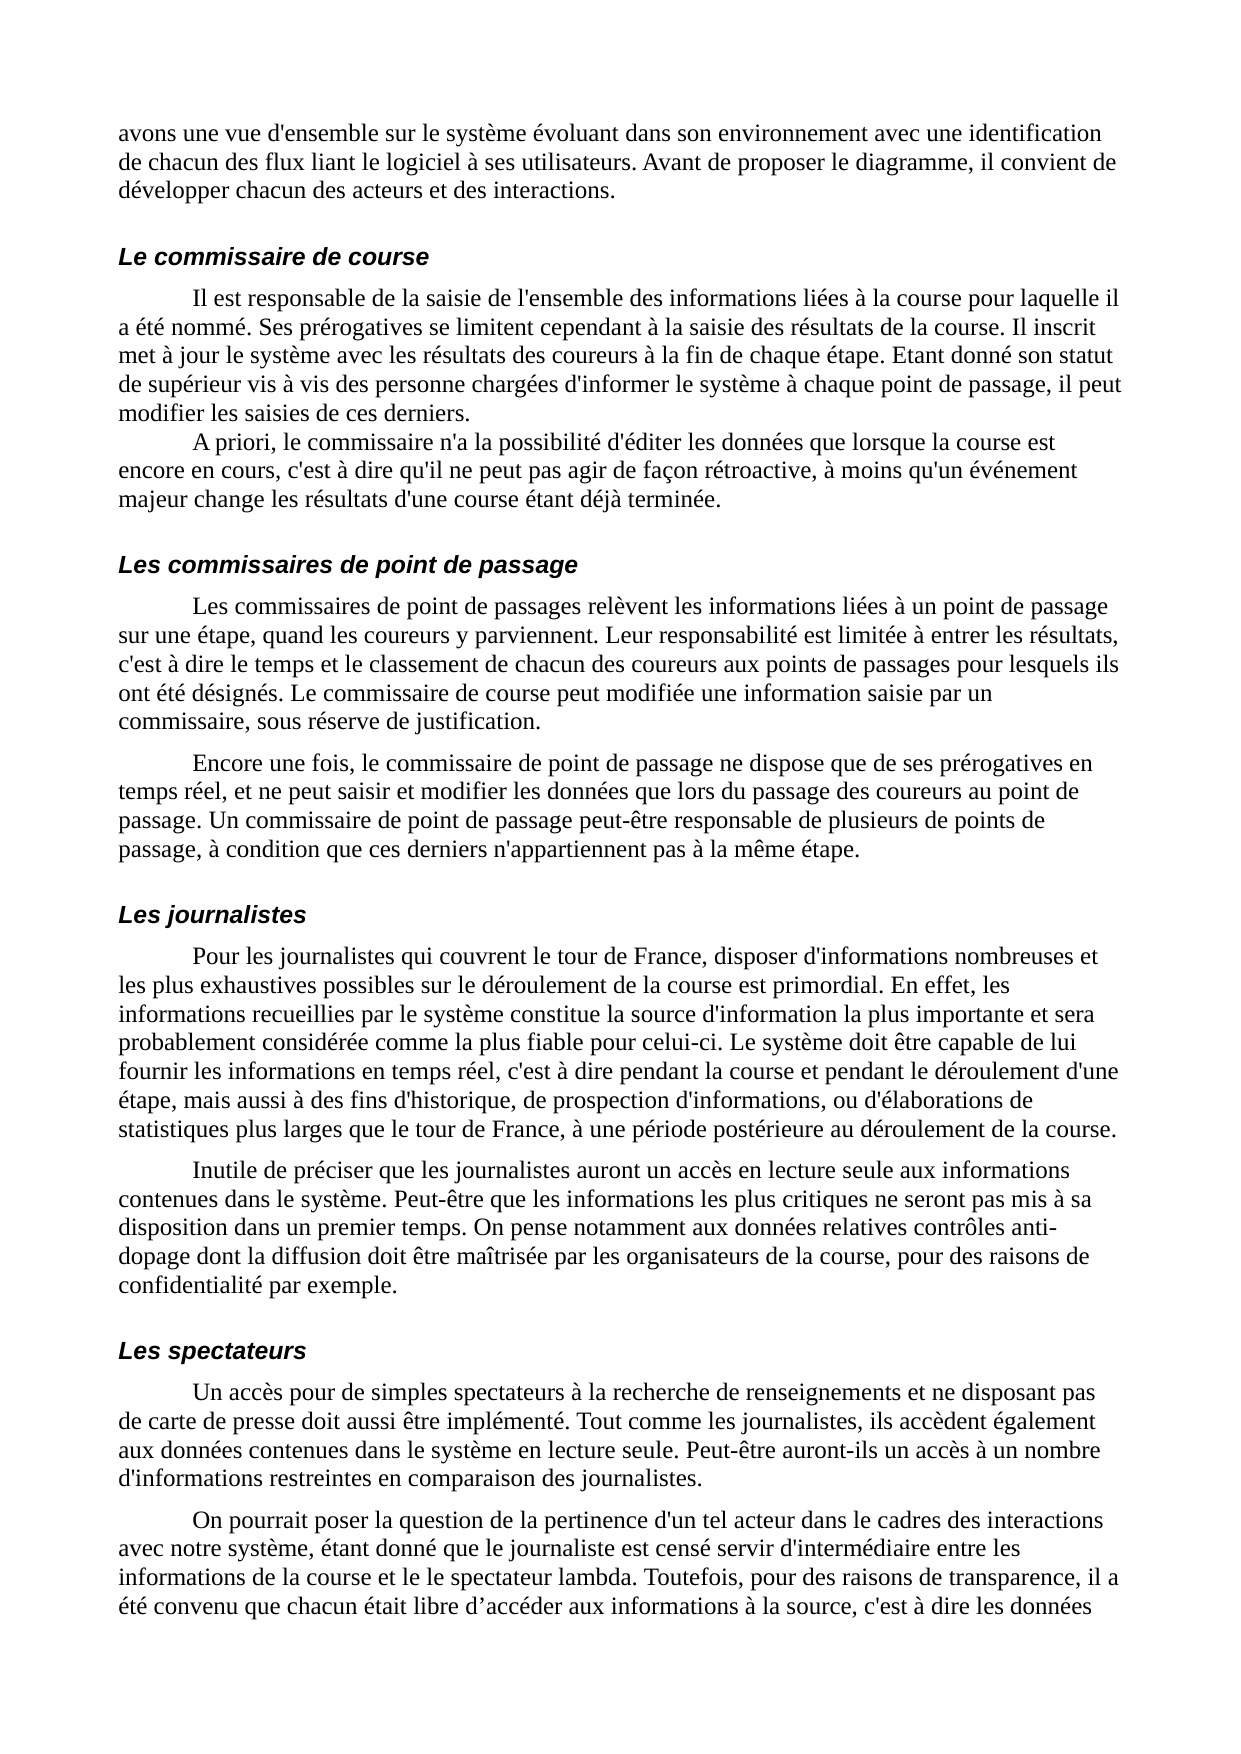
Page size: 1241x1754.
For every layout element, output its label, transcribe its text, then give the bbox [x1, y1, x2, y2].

text A priori, le commissaire n'a la possibilité d'éditer les données que lorsque la course est encore en cours, c'est à dire qu'il ne peut pas agir de façon rétroactive, à moins qu'un événement majeur change les résultats d'une course étant déjà terminée. [118, 427, 1122, 513]
text Un accès pour de simples spectateurs à la recherche de renseignements et ne disposant pas de carte de presse doit aussi être implémenté. Tout comme les journalistes, ils accèdent également aux données contenues dans le système en lecture seule. Peut-être auront-ils un accès à un nombre d'informations restreintes en comparaison des journalistes. [118, 1377, 1122, 1492]
text Pour les journalistes qui couvrent le tour de France, disposer d'informations nombreuses et les plus exhaustives possibles sur le déroulement de la course est primordial. En effet, les informations recueillies par le système constitue la source d'information la plus importante et sera probablement considérée comme la plus fiable pour celui-ci. Le système doit être capable de lui fournir les informations en temps réel, c'est à dire pendant la course et pendant le déroulement d'une étape, mais aussi à des fins d'historique, de prospection d'informations, ou d'élaborations de statistiques plus larges que le tour de France, à une période postérieure au déroulement de la course. [118, 941, 1122, 1142]
text On pourrait poser la question de la pertinence d'un tel acteur dans le cadres des interactions avec notre système, étant donné que le journaliste est censé servir d'intermédiaire entre les informations de la course et le le spectateur lambda. Toutefois, pour des raisons de transparence, il a été convenu que chacun était libre d’accéder aux informations à la source, c'est à dire les données [118, 1505, 1122, 1620]
subtitle Les commissaires de point de passage [118, 550, 1122, 579]
text Encore une fois, le commissaire de point de passage ne dispose que de ses prérogatives en temps réel, et ne peut saisir et modifier les données que lors du passage des coureurs au point de passage. Un commissaire de point de passage peut-être responsable de plusieurs de points de passage, à condition que ces derniers n'appartiennent pas à la même étape. [118, 748, 1122, 863]
text avons une vue d'ensemble sur le système évoluant dans son environnement avec une identification de chacun des flux liant le logiciel à ses utilisateurs. Avant de proposer le diagramme, il convient de développer chacun des acteurs et des interactions. [118, 118, 1122, 204]
text Les commissaires de point de passages relèvent les informations liées à un point de passage sur une étape, quand les coureurs y parviennent. Leur responsabilité est limitée à entrer les résultats, c'est à dire le temps et le classement de chacun des coureurs aux points de passages pour lesquels ils ont été désignés. Le commissaire de course peut modifiée une information saisie par un commissaire, sous réserve de justification. [118, 591, 1122, 735]
text Il est responsable de la saisie de l'ensemble des informations liées à la course pour laquelle il a été nommé. Ses prérogatives se limitent cependant à la saisie des résultats de la course. Il inscrit met à jour le système avec les résultats des coureurs à la fin de chaque étape. Etant donné son statut de supérieur vis à vis des personne chargées d'informer le système à chaque point de passage, il peut modifier les saisies de ces derniers. [118, 283, 1122, 427]
text Inutile de préciser que les journalistes auront un accès en lecture seule aux informations contenues dans le système. Peut-être que les informations les plus critiques ne seront pas mis à sa disposition dans un premier temps. On pense notamment aux données relatives contrôles anti-dopage dont la diffusion doit être maîtrisée par les organisateurs de la course, pour des raisons de confidentialité par exemple. [118, 1155, 1122, 1299]
subtitle Le commissaire de course [118, 242, 1122, 270]
subtitle Les spectateurs [118, 1336, 1122, 1365]
subtitle Les journalistes [118, 900, 1122, 929]
